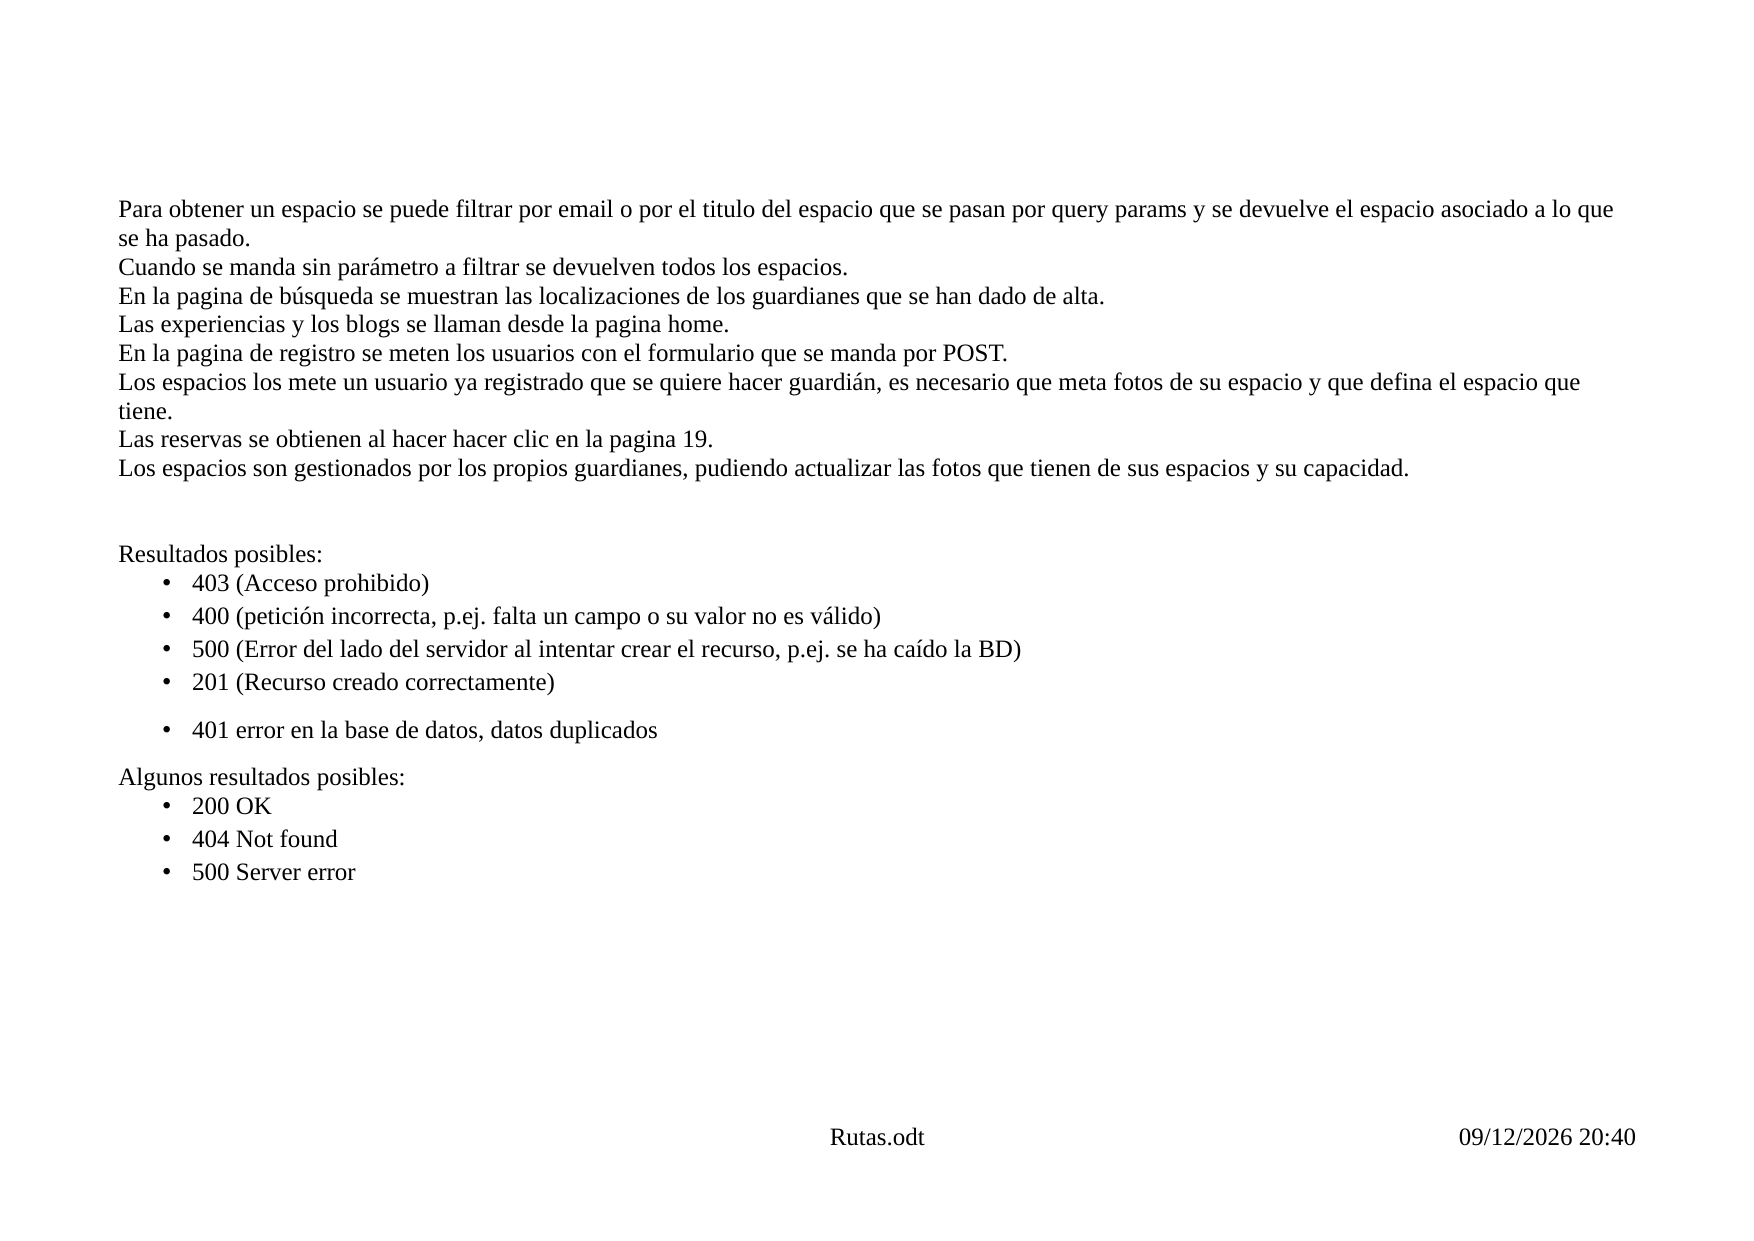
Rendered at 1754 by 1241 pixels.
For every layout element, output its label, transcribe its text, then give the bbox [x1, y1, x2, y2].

text Para obtener un espacio se puede filtrar por email o por el titulo del espacio que se pasan por query params y se devuelve el espacio asociado a lo que se ha pasado. [118, 194, 1636, 252]
text En la pagina de registro se meten los usuarios con el formulario que se manda por POST. [118, 338, 1636, 367]
text Resultados posibles: [118, 539, 1636, 568]
text Algunos resultados posibles: [118, 762, 1636, 791]
text Los espacios son gestionados por los propios guardianes, pudiendo actualizar las fotos que tienen de sus espacios y su capacidad. [118, 453, 1636, 482]
list 500 Server error [162, 857, 1636, 886]
list 201 (Recurso creado correctamente) [162, 667, 1636, 696]
text Cuando se manda sin parámetro a filtrar se devuelven todos los espacios. [118, 252, 1636, 281]
list 200 OK [162, 791, 1636, 820]
text En la pagina de búsqueda se muestran las localizaciones de los guardianes que se han dado de alta. [118, 281, 1636, 309]
text Las experiencias y los blogs se llaman desde la pagina home. [118, 309, 1636, 338]
list 404 Not found [162, 824, 1636, 853]
list 403 (Acceso prohibido) [162, 568, 1636, 597]
text Los espacios los mete un usuario ya registrado que se quiere hacer guardián, es necesario que meta fotos de su espacio y que defina el espacio que tiene. [118, 367, 1636, 424]
text Las reservas se obtienen al hacer hacer clic en la pagina 19. [118, 424, 1636, 453]
list 400 (petición incorrecta, p.ej. falta un campo o su valor no es válido) [162, 601, 1636, 630]
list 401 error en la base de datos, datos duplicados [162, 715, 1636, 744]
list 500 (Error del lado del servidor al intentar crear el recurso, p.ej. se ha caído la BD) [162, 634, 1636, 663]
